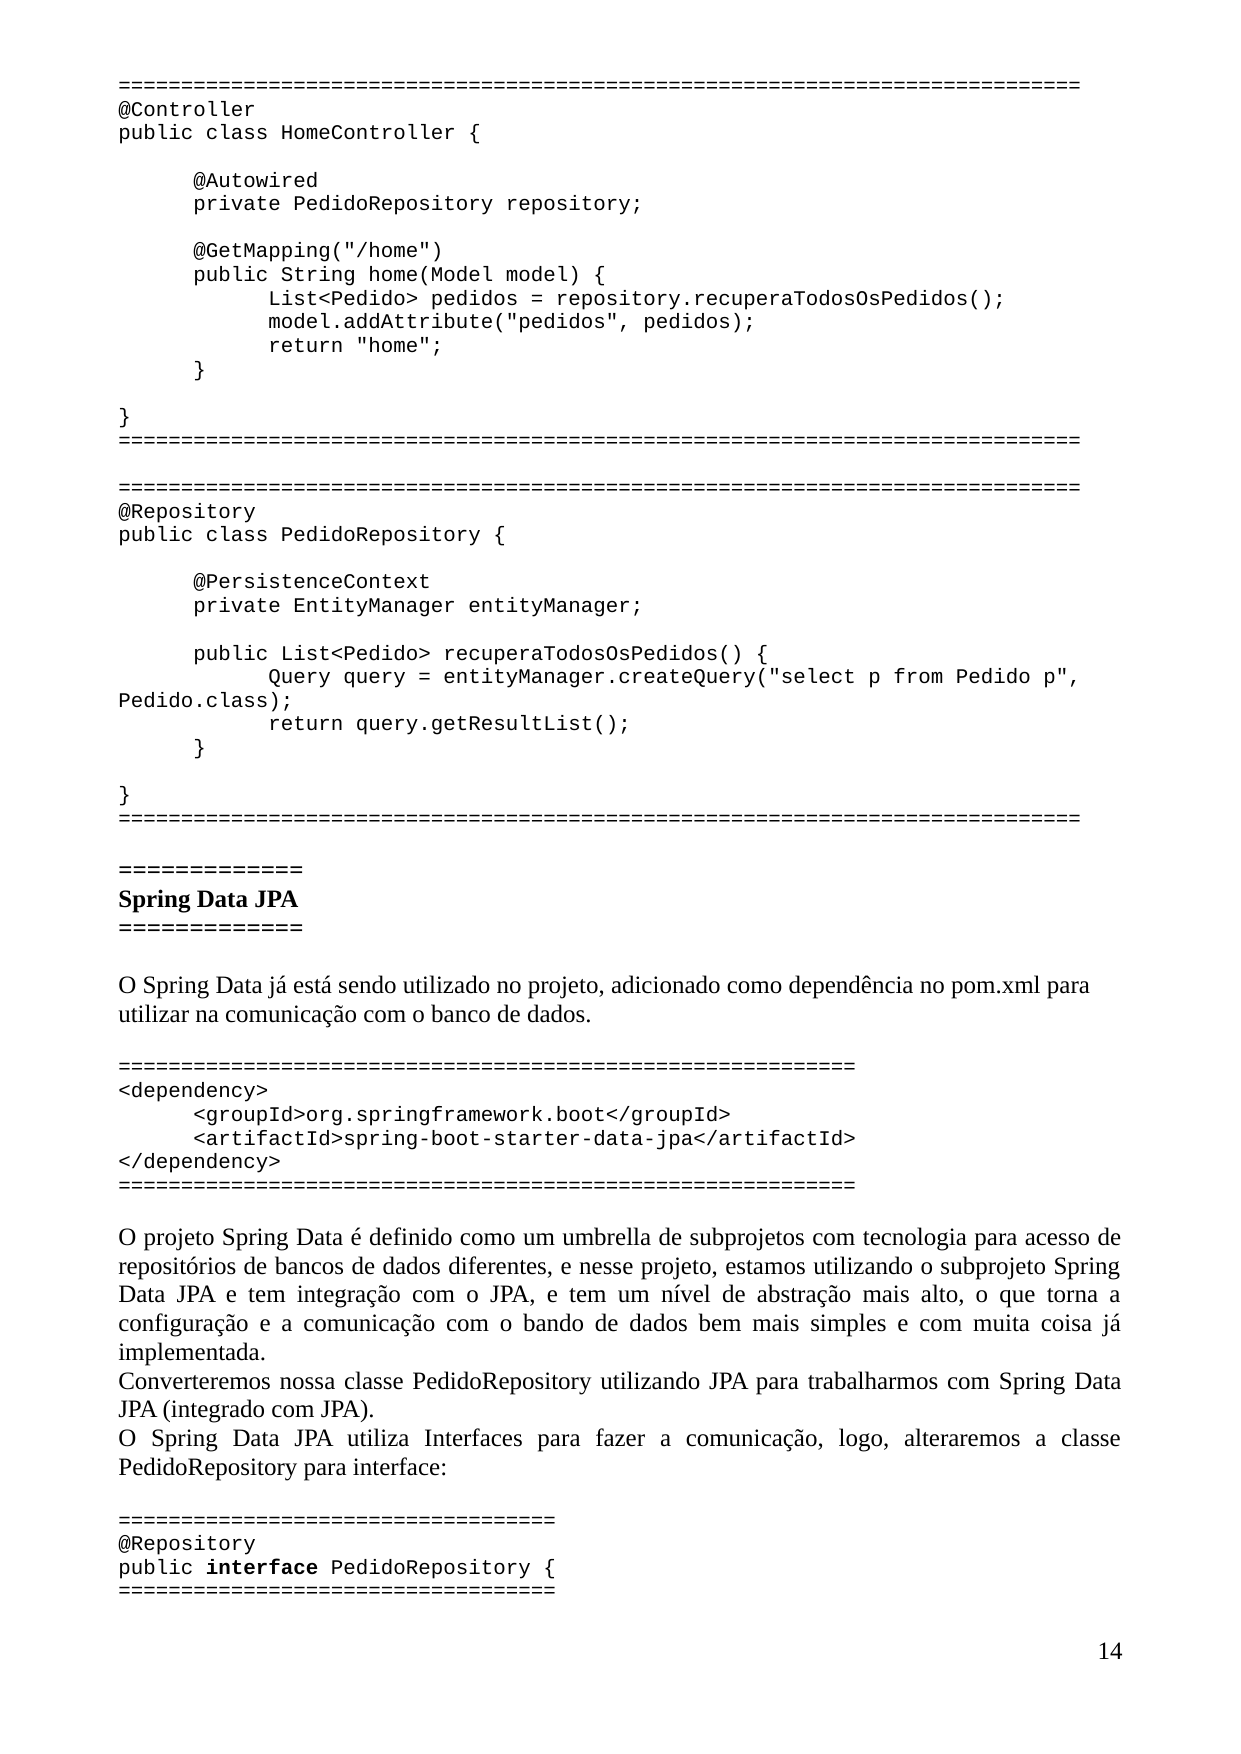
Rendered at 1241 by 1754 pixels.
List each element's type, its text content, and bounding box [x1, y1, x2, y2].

text model.addAttribute("pedidos", pedidos); [118, 311, 1122, 335]
text @PersistenceContext [118, 572, 1122, 595]
text } [118, 359, 1122, 382]
text =========================================================== [118, 1175, 1122, 1198]
text O Spring Data já está sendo utilizado no projeto, adicionado como dependência no pom.xml para utilizar na comunicação com o banco de dados. [118, 970, 1122, 1028]
text public interface PedidoRepository { [118, 1557, 1122, 1581]
text =================================== [118, 1509, 1122, 1533]
text public List<Pedido> recuperaTodosOsPedidos() { [118, 642, 1122, 666]
text <artifactId>spring-boot-starter-data-jpa</artifactId> [118, 1127, 1122, 1151]
text List<Pedido> pedidos = repository.recuperaTodosOsPedidos(); [118, 288, 1122, 311]
text } [118, 406, 1122, 430]
text O projeto Spring Data é definido como um umbrella de subprojetos com tecnologia para acesso de repositórios de bancos de dados diferentes, e nesse projeto, estamos utilizando o subprojeto Spring Data JPA e tem integração com o JPA, e tem um nível de abstração mais alto, o que torna a configuração e a comunicação com o bando de dados bem mais simples e com muita coisa já implementada. [118, 1222, 1122, 1366]
text ============= [118, 855, 1122, 884]
text } [118, 737, 1122, 761]
text @Autowired [118, 169, 1122, 193]
text Query query = entityManager.createQuery("select p from Pedido p", Pedido.class); [118, 666, 1122, 713]
text @Repository [118, 501, 1122, 524]
text Spring Data JPA [118, 884, 1122, 913]
text private EntityManager entityManager; [118, 595, 1122, 619]
text return query.getResultList(); [118, 713, 1122, 737]
text </dependency> [118, 1151, 1122, 1175]
text public class PedidoRepository { [118, 524, 1122, 548]
text return "home"; [118, 335, 1122, 359]
text @GetMapping("/home") [118, 241, 1122, 264]
text ============================================================================= [118, 477, 1122, 501]
text public String home(Model model) { [118, 264, 1122, 288]
text } [118, 784, 1122, 808]
text ============================================================================= [118, 808, 1122, 832]
text private PedidoRepository repository; [118, 193, 1122, 217]
text O Spring Data JPA utiliza Interfaces para fazer a comunicação, logo, alteraremos a classe PedidoRepository para interface: [118, 1423, 1122, 1481]
text ============================================================================= [118, 430, 1122, 453]
text ============= [118, 913, 1122, 942]
text Converteremos nossa classe PedidoRepository utilizando JPA para trabalharmos com Spring Data JPA (integrado com JPA). [118, 1366, 1122, 1423]
text public class HomeController { [118, 122, 1122, 146]
text <dependency> [118, 1080, 1122, 1104]
text ============================================================================= @Controller [118, 75, 1122, 122]
text @Repository [118, 1533, 1122, 1557]
text <groupId>org.springframework.boot</groupId> [118, 1104, 1122, 1127]
text =================================== [118, 1581, 1122, 1604]
text =========================================================== [118, 1057, 1122, 1080]
